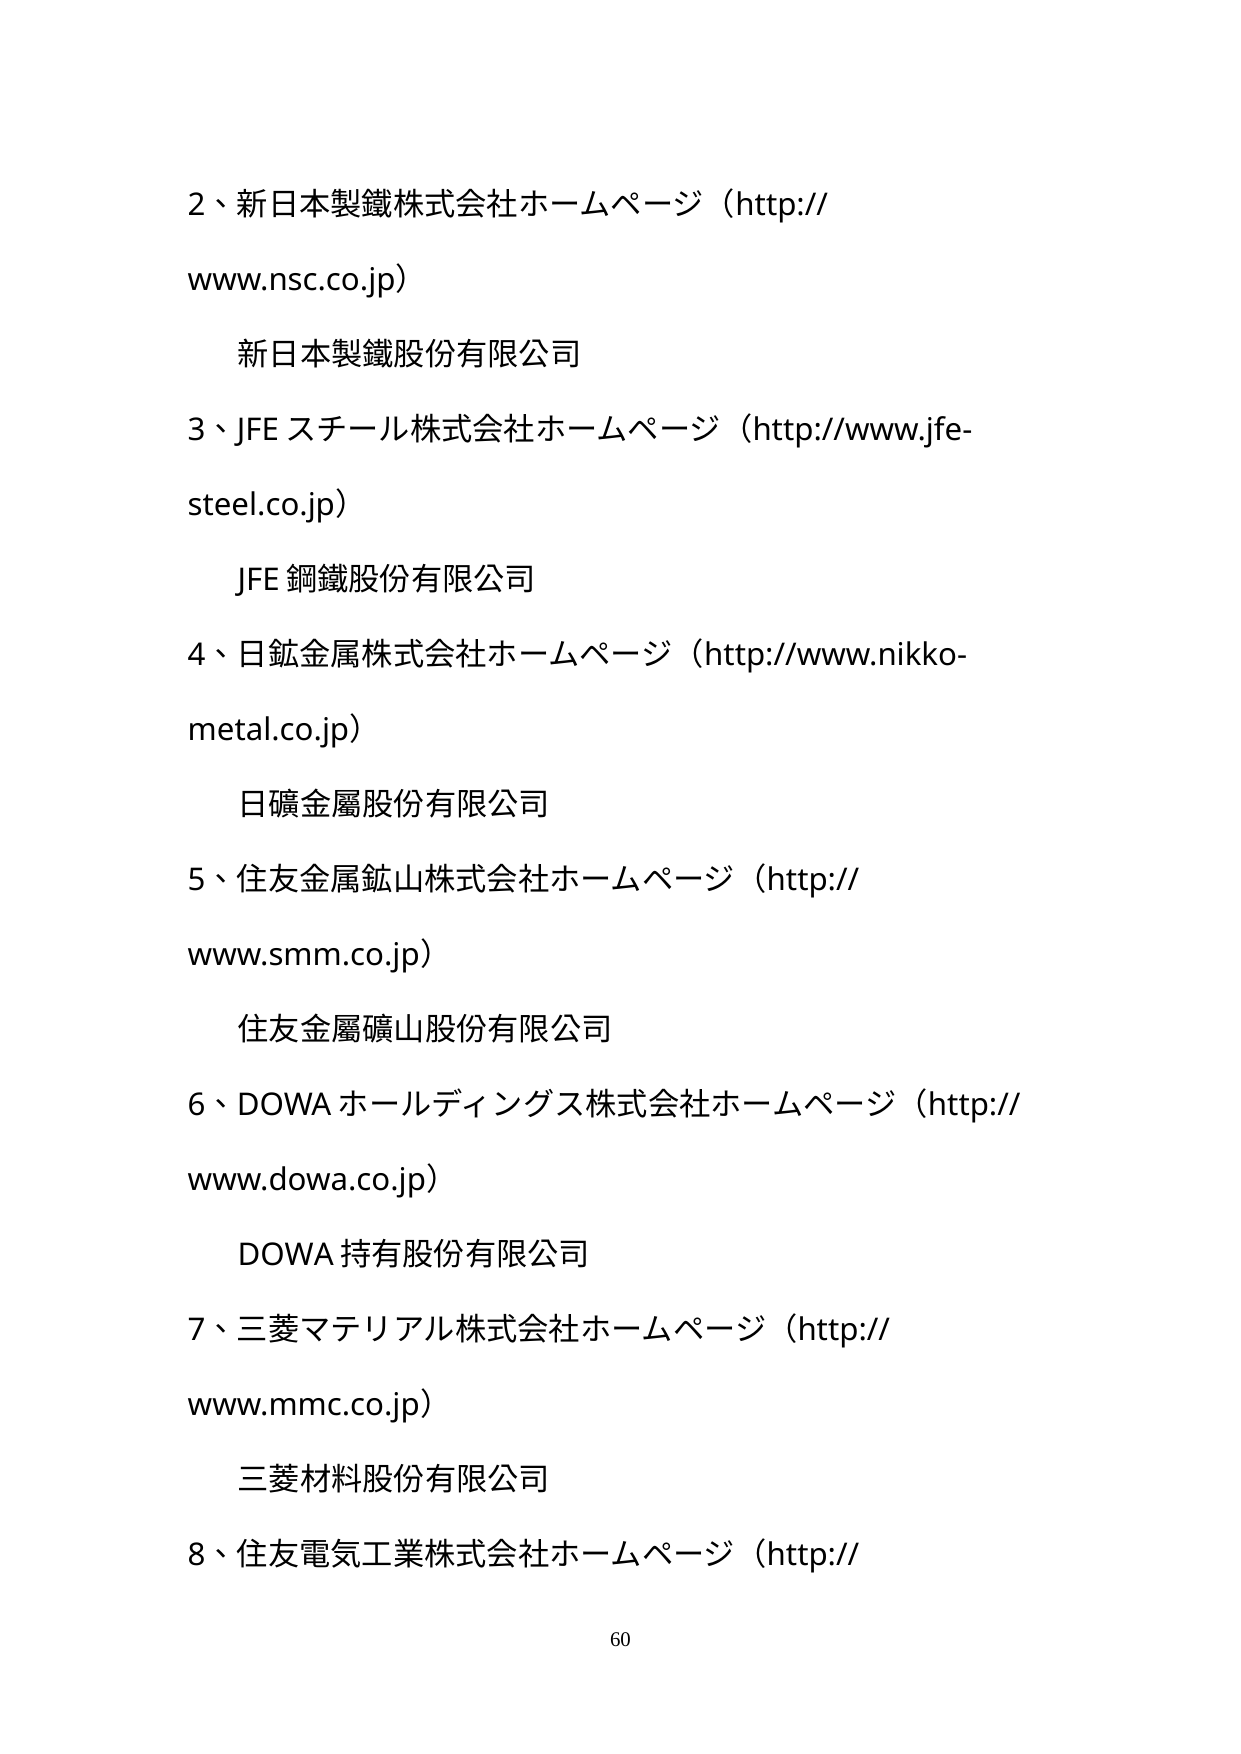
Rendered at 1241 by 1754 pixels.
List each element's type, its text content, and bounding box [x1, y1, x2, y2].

text 7、三菱マテリアル株式会社ホームページ（http://www.mmc.co.jp） [187, 1289, 1053, 1439]
text 三菱材料股份有限公司 [187, 1439, 1053, 1514]
text 新日本製鐵股份有限公司 [187, 314, 1053, 389]
text 日礦金屬股份有限公司 [187, 764, 1053, 839]
text 2、新日本製鐵株式会社ホームページ（http://www.nsc.co.jp） [187, 164, 1053, 314]
text 3、JFEスチール株式会社ホームページ（http://www.jfe-steel.co.jp） [187, 389, 1053, 539]
text 住友金屬礦山股份有限公司 [187, 989, 1053, 1064]
text JFE鋼鐵股份有限公司 [187, 539, 1053, 614]
text 4、日鉱金属株式会社ホームページ（http://www.nikko-metal.co.jp） [187, 614, 1053, 764]
text 6、DOWAホールディングス株式会社ホームページ（http://www.dowa.co.jp） [187, 1064, 1053, 1214]
text 8、住友電気工業株式会社ホームページ（http:// [187, 1514, 1053, 1589]
text 5、住友金属鉱山株式会社ホームページ（http://www.smm.co.jp） [187, 839, 1053, 989]
text DOWA持有股份有限公司 [187, 1214, 1053, 1289]
